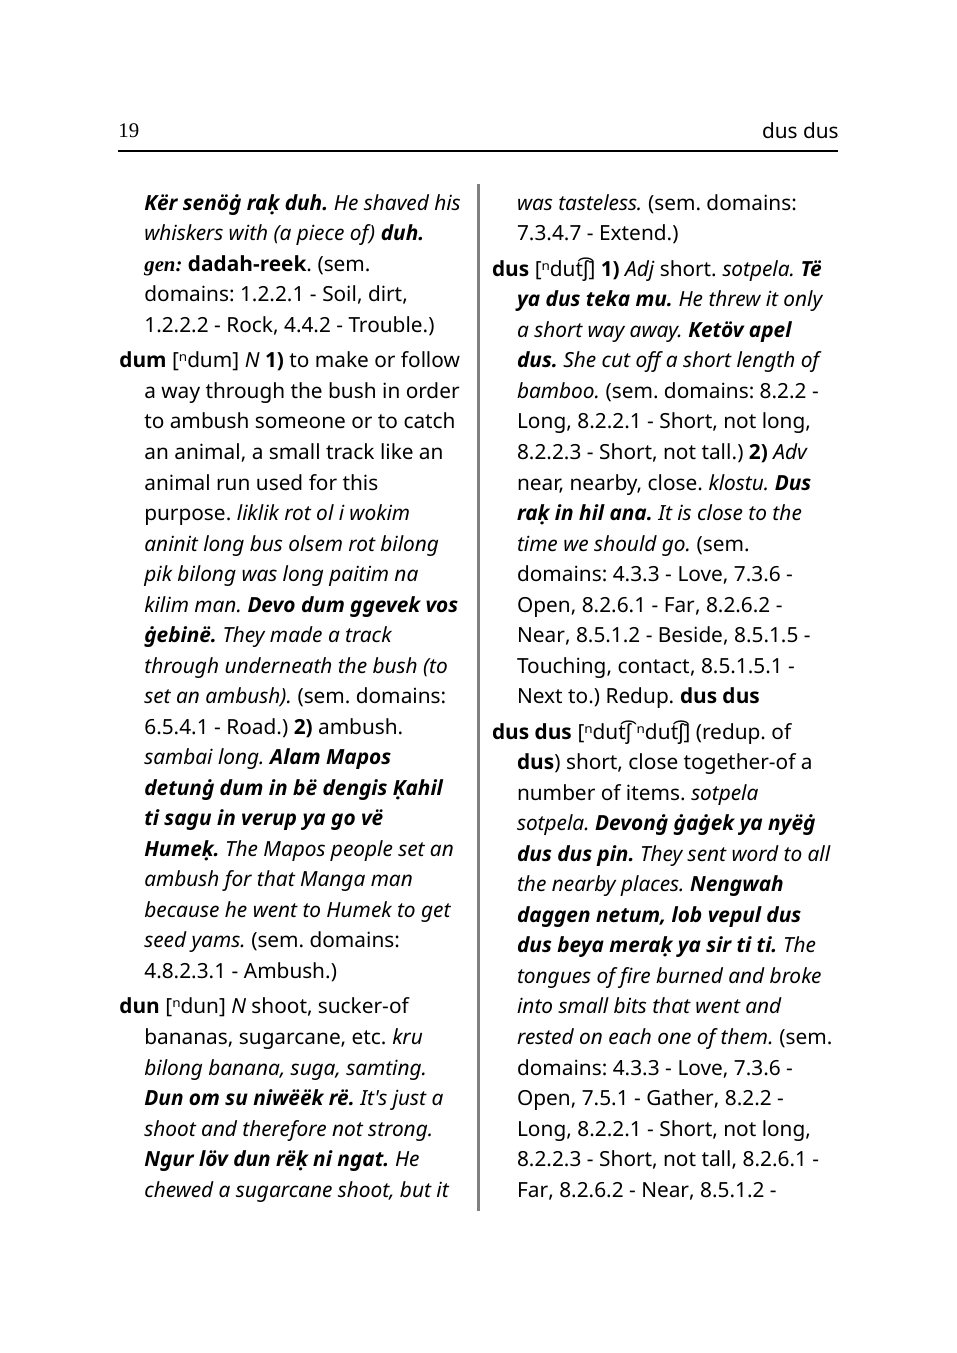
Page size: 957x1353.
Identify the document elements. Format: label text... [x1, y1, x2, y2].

text Kër senöġ raḳ duh. He shaved his whiskers with (a piece of) duh. gen: dadah-reek. (sem. domains: 1.2.2.1 - Soil, dirt, 1.2.2.2 - Rock, 4.4.2 - Trouble.) [119, 186, 465, 342]
text dus dus [ⁿdut͡ʃ ⁿdut͡ʃ] (redup. of dus) short, close together-of a number of items. sotpela sotpela. Devonġ ġaġek ya nyëġ dus dus pin. They sent word to all the nearby places. Nengwah daggen netum, lob vepul dus dus beya meraḳ ya sir ti ti. The tongues of fire burned and broke into small bits that went and rested on each one of them. (sem. domains: 4.3.3 - Love, 7.3.6 - Open, 7.5.1 - Gather, 8.2.2 - Long, 8.2.2.1 - Short, not long, 8.2.2.3 - Short, not tall, 8.2.6.1 - Far, 8.2.6.2 - Near, 8.5.1.2 [492, 714, 837, 1207]
text dus [ⁿdut͡ʃ] 1) Adj short. sotpela. Të ya dus teka mu. He threw it only a short way away. Ketöv apel dus. She cut off a short length of bamboo. (sem. domains: 8.2.2 - Long, 8.2.2.1 - Short, not long, 8.2.2.3 - Short, not tall.) 2) Adv near, nearby, close. klostu. Dus raḳ in hil ana. It is close to the time we should go. (sem. domains: 4.3.3 - Love, 7.3.6 - Open, 8.2.6.1 - Far, 8.2.6.2 - Near, 8.5.1.2 - Beside, 8.5.1.5 - Touching, contact, 8.5.1.5.1 - Next to.) Redup. dus dus [492, 251, 837, 714]
text was tasteless. (sem. domains: 7.3.4.7 - Extend.) [492, 186, 837, 251]
text dum [ⁿdum] N 1) to make or follow a way through the bush in order to ambush someone or to catch an animal, a small track like an animal run used for this purpose. liklik rot ol i wokim aninit long bus olsem rot bilong pik bilong was long paitim na kilim man. Devo dum ggevek vos ġebinë. They made a track through underneath the bush (to set an ambush). (sem. domains: 6.5.4.1 - Road.) 2) ambush. sambai long. Alam Mapos detunġ dum in bë dengis Ḳahil ti sagu in verup ya go vë Humeḳ. The Mapos people set an ambush for that Manga man because he went to Humek to get seed yams. (sem. domains: 4.8.2.3.1 - Ambush.) [119, 342, 465, 988]
text dun [ⁿdun] N shoot, sucker-of bananas, sugarcane, etc. kru bilong banana, suga, samting. Dun om su niwëëk rë. It's just a shoot and therefore not strong. Ngur löv dun rëḳ ni ngat. He chewed a sugarcane shoot, but it [119, 988, 465, 1207]
